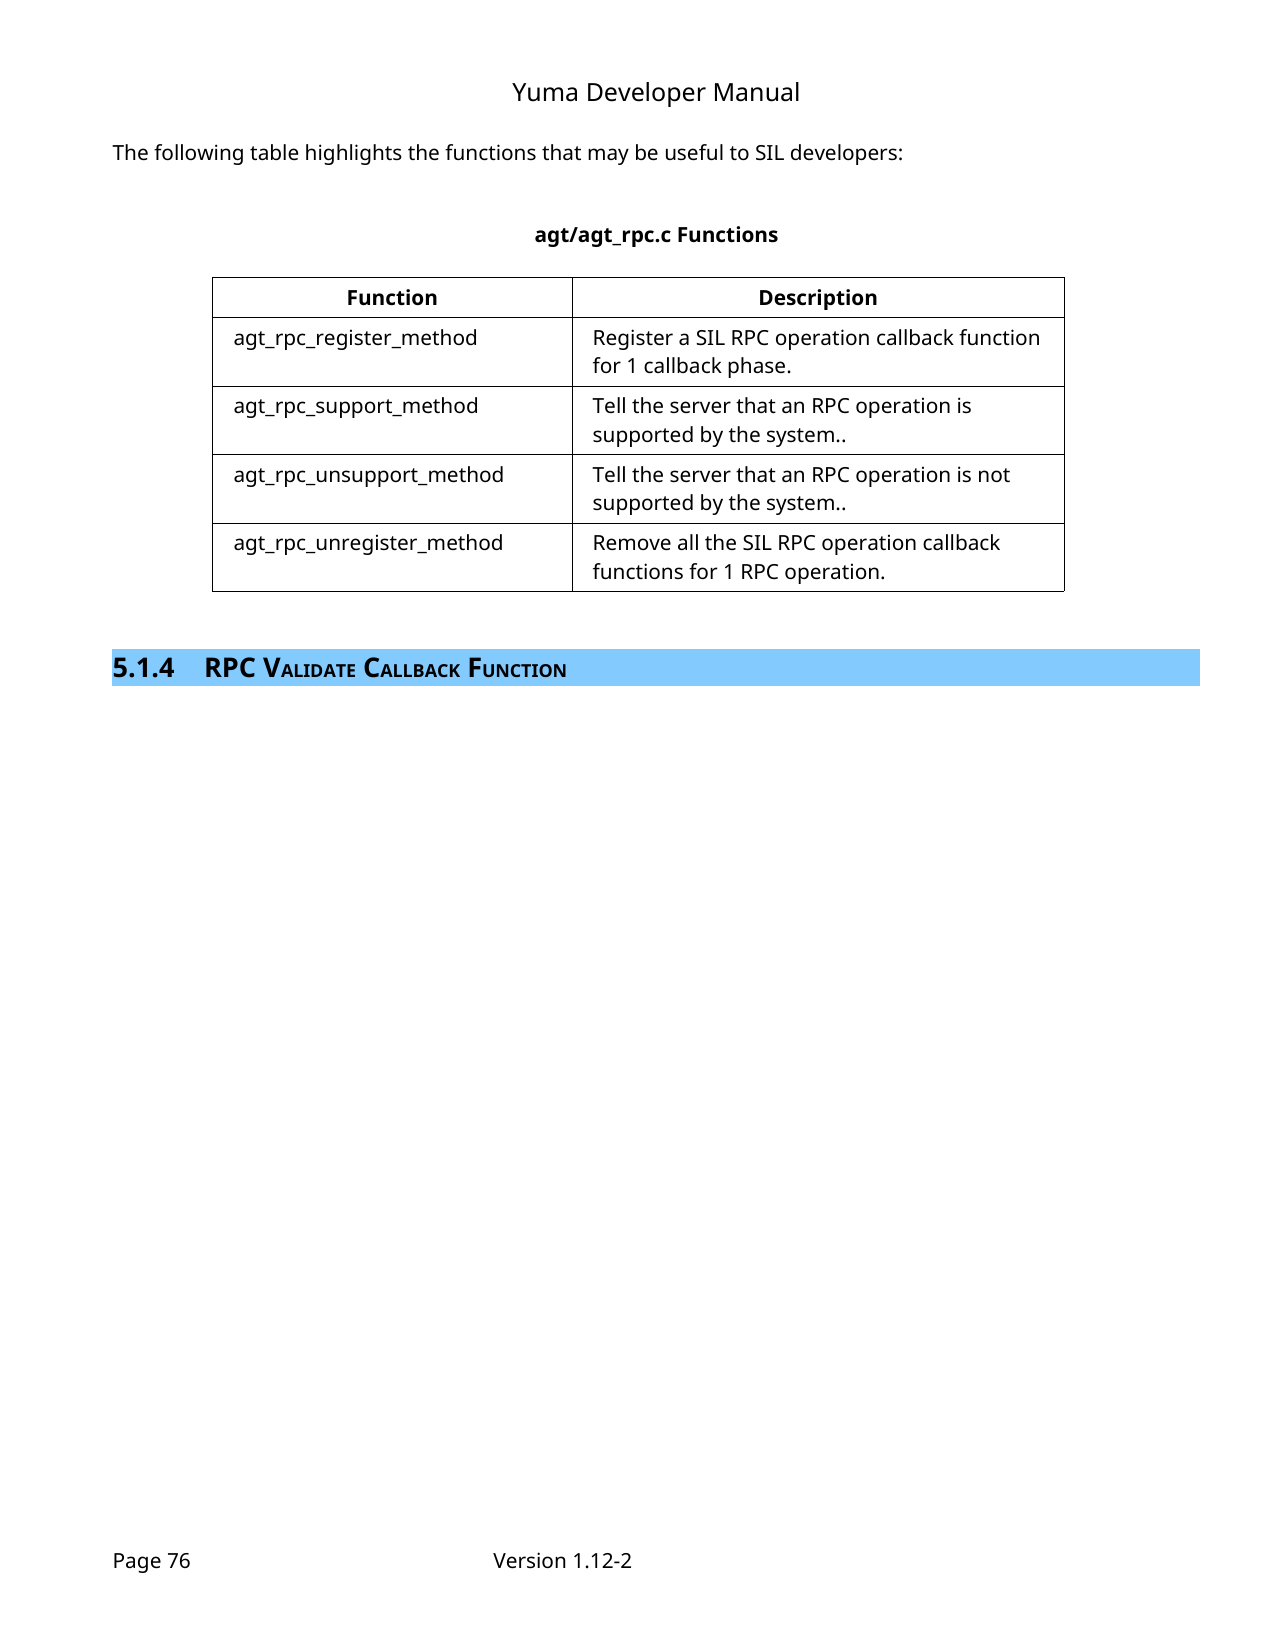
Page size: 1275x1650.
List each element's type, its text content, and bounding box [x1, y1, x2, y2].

subtitle agt/agt_rpc.c Functions [127, 220, 1185, 249]
subtitle RPC Validate Callback Function [112, 649, 1200, 686]
table_cell agt_rpc_unregister_method [213, 524, 572, 591]
table_header Description [573, 278, 1064, 317]
table_cell Tell the server that an RPC operation is not supported by the system.. [573, 455, 1064, 523]
table_cell agt_rpc_support_method [213, 387, 572, 454]
text The following table highlights the functions that may be useful to SIL developers: [112, 138, 1200, 167]
table_cell Tell the server that an RPC operation is supported by the system.. [573, 387, 1064, 454]
table_cell agt_rpc_register_method [213, 318, 572, 386]
table_header Function [213, 278, 572, 317]
table_cell Register a SIL RPC operation callback function for 1 callback phase. [573, 318, 1064, 386]
table_cell Remove all the SIL RPC operation callback functions for 1 RPC operation. [573, 524, 1064, 591]
table_cell agt_rpc_unsupport_method [213, 455, 572, 523]
